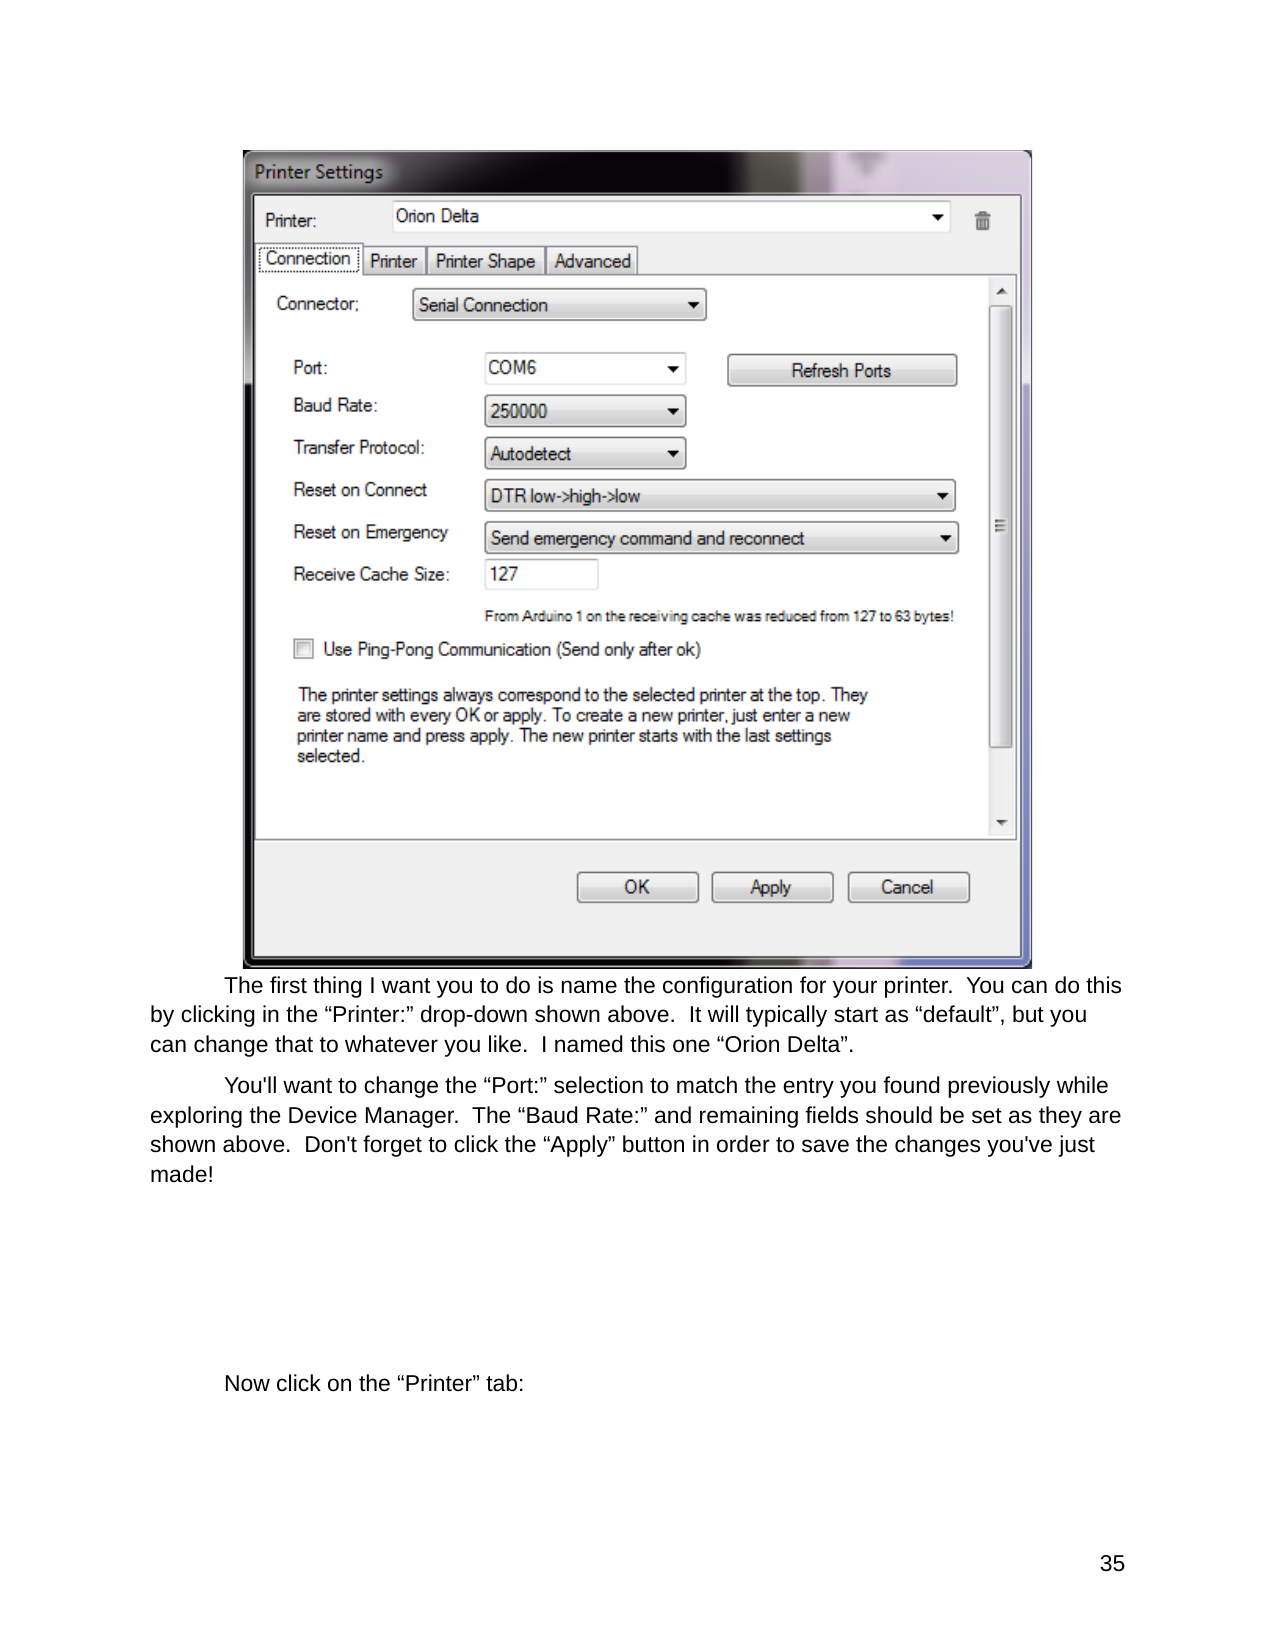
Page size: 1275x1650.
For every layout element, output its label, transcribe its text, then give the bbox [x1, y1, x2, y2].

text The first thing I want you to do is name the configuration for your printer. You can do this by clicking in the “Printer:” drop-down shown above. It will typically start as “default”, but you can change that to whatever you like. I named this one “Orion Delta”. [150, 847, 1125, 1057]
text You'll want to change the “Port:” selection to match the entry you found previously while exploring the Device Manager. The “Baud Rate:” and remaining fields should be set as they are shown above. Don't forget to click the “Apply” button in order to save the changes you've just made! [150, 1073, 1125, 1187]
picture [242, 150, 1033, 969]
text Now click on the “Printer” tab: [150, 1371, 1125, 1396]
